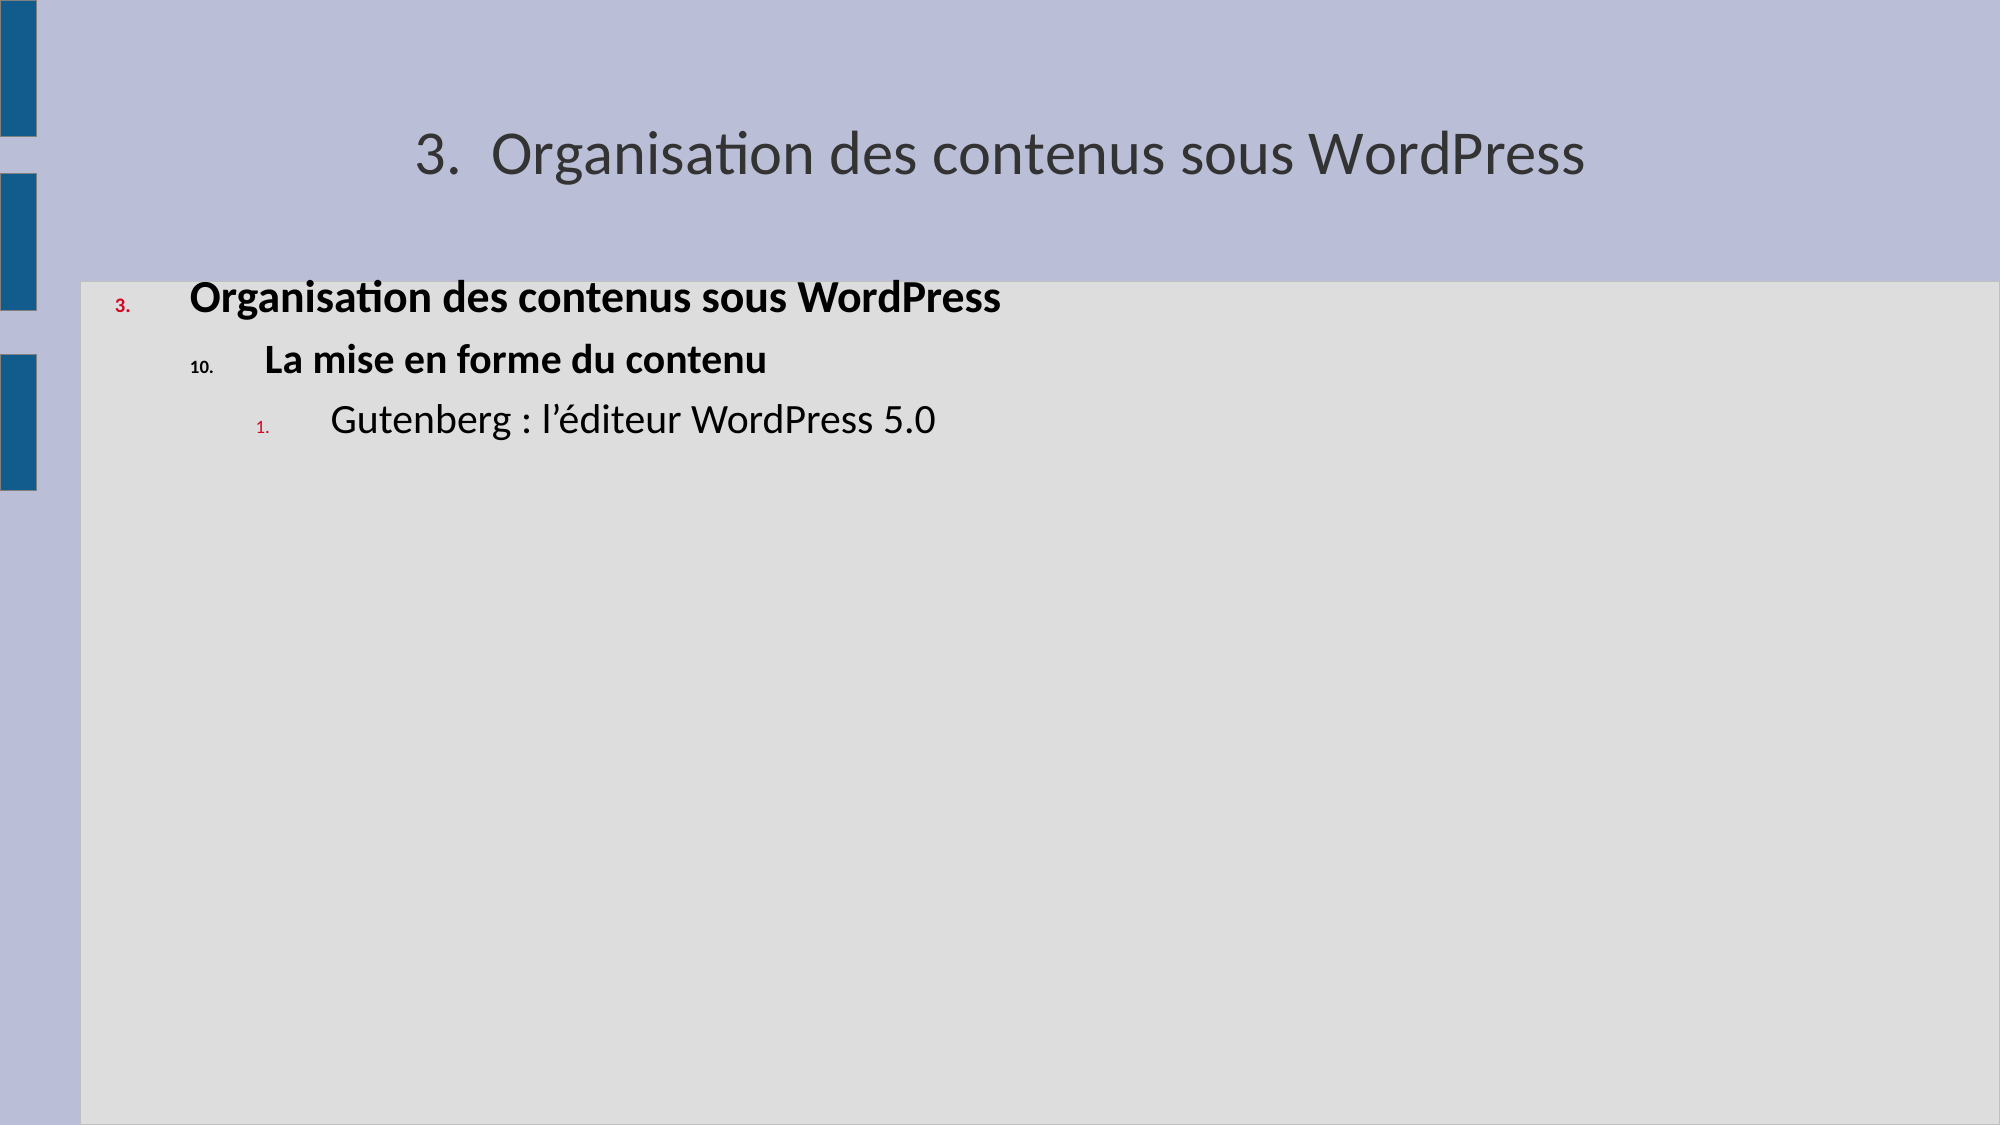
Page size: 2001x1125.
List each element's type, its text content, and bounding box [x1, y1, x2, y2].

text_box Organisation des contenus sous WordPress La mise en forme du contenu Gutenberg : l’éditeur WordPress 5.0 [112, 254, 1006, 443]
title 3. Organisation des contenus sous WordPress [405, 109, 1595, 300]
